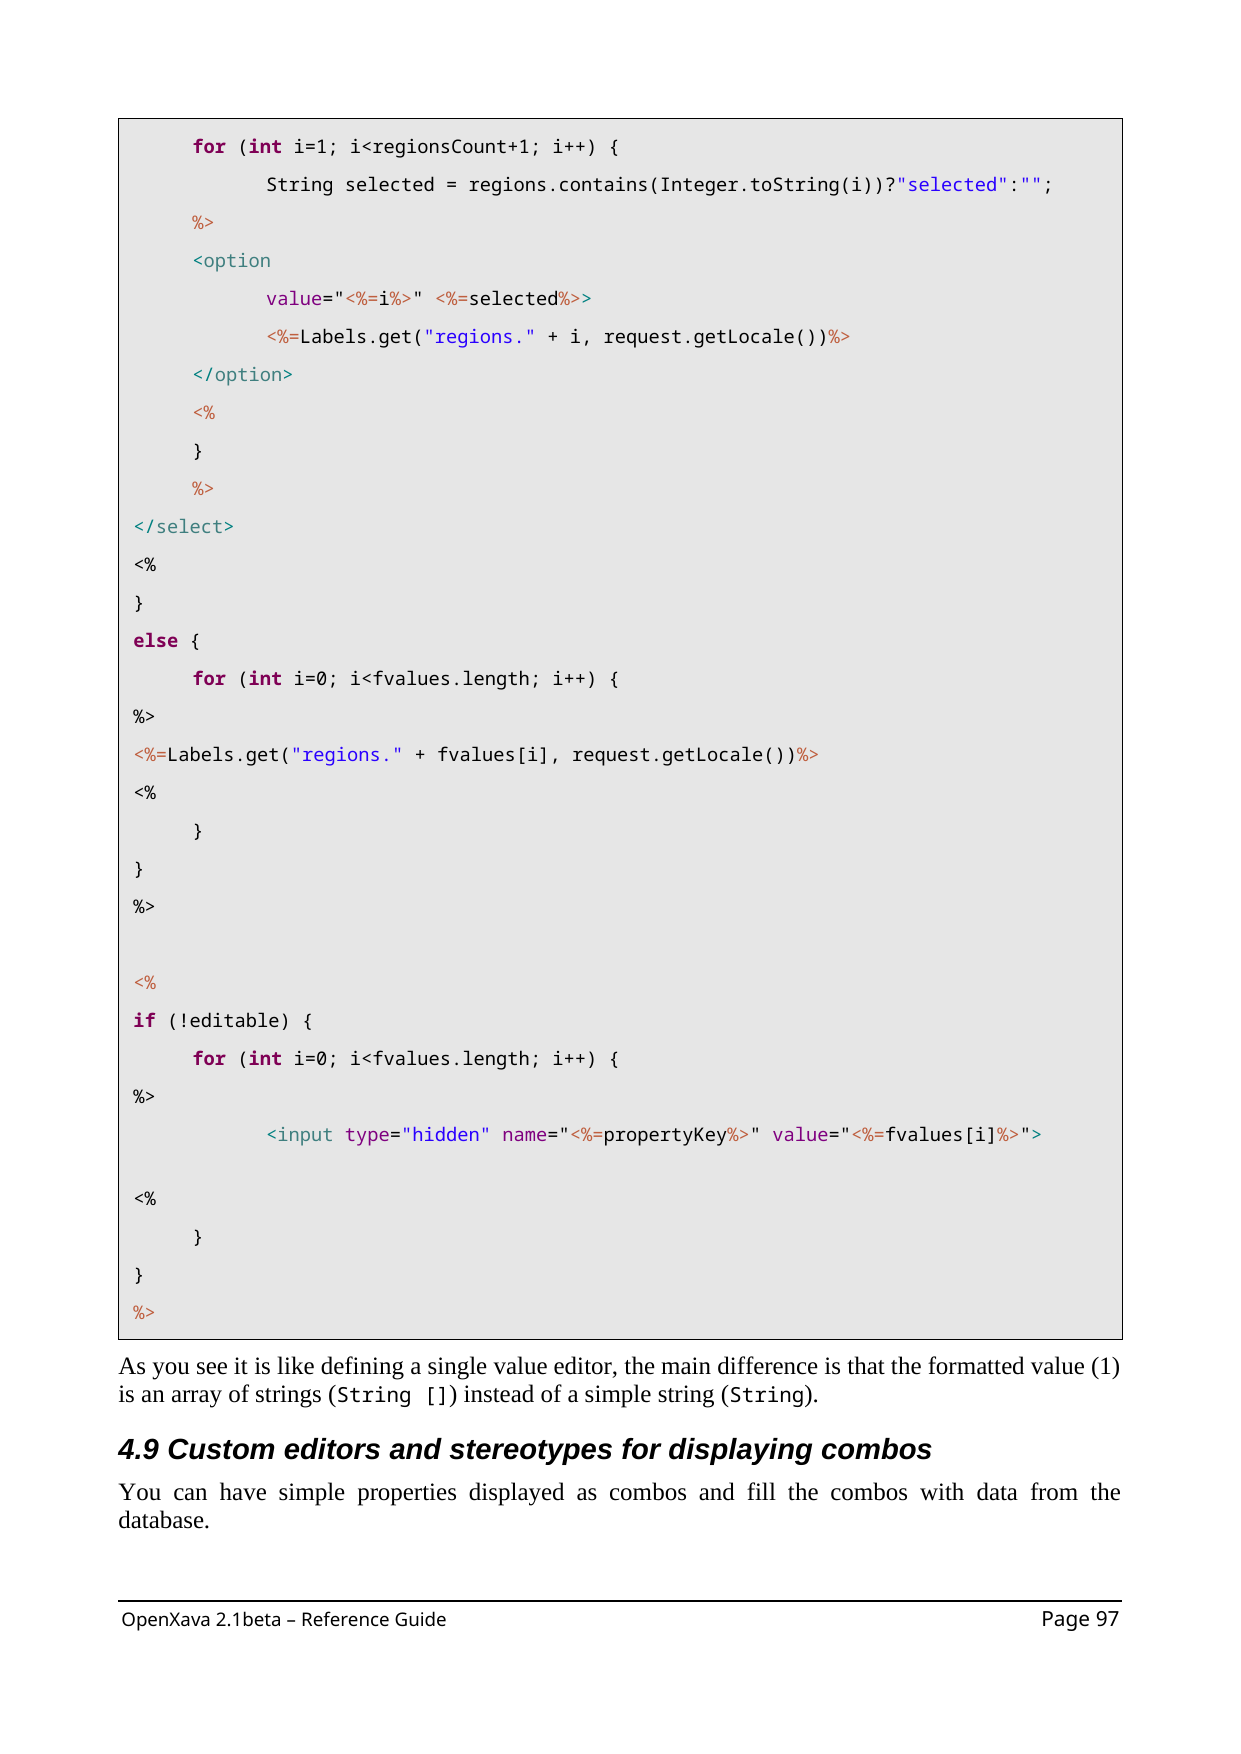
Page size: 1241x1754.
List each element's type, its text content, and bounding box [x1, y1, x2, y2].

text <% [119, 954, 1122, 993]
text <input type="hidden" name="<%=propertyKey%>" value="<%=fvalues[i]%>"> [119, 1107, 1122, 1170]
text <%=Labels.get("regions." + i, request.getLocale())%> [119, 308, 1122, 346]
text %> [119, 194, 1122, 232]
text </option> [119, 346, 1122, 384]
text <% [119, 536, 1122, 574]
text if (!editable) { [119, 993, 1122, 1031]
text } [119, 841, 1122, 878]
text %> [119, 1069, 1122, 1107]
text for (int i=0; i<fvalues.length; i++) { [119, 650, 1122, 688]
text <% [119, 384, 1122, 422]
text } [119, 802, 1122, 841]
text <% [119, 1170, 1122, 1208]
text String selected = regions.contains(Integer.toString(i))?"selected":""; [119, 156, 1122, 194]
text } [119, 1208, 1122, 1246]
text for (int i=0; i<fvalues.length; i++) { [119, 1031, 1122, 1069]
subtitle Custom editors and stereotypes for displaying combos [118, 1433, 1122, 1466]
text else { [119, 612, 1122, 650]
text value="<%=i%>" <%=selected%>> [119, 270, 1122, 308]
text %> [119, 460, 1122, 498]
text You can have simple properties displayed as combos and fill the combos with data from the database. [118, 1478, 1122, 1534]
text </select> [119, 498, 1122, 536]
text %> [119, 1284, 1122, 1339]
text <%=Labels.get("regions." + fvalues[i], request.getLocale())%> [119, 726, 1122, 764]
text %> [119, 878, 1122, 917]
text As you see it is like defining a single value editor, the main difference is that the formatted value (1) is an array of strings (String []) instead of a simple string (String). [118, 1352, 1122, 1408]
text } [119, 574, 1122, 612]
text <option [119, 232, 1122, 270]
text } [119, 1246, 1122, 1284]
text <% [119, 764, 1122, 802]
text } [119, 422, 1122, 460]
text %> [119, 688, 1122, 726]
text for (int i=1; i<regionsCount+1; i++) { [119, 119, 1122, 156]
